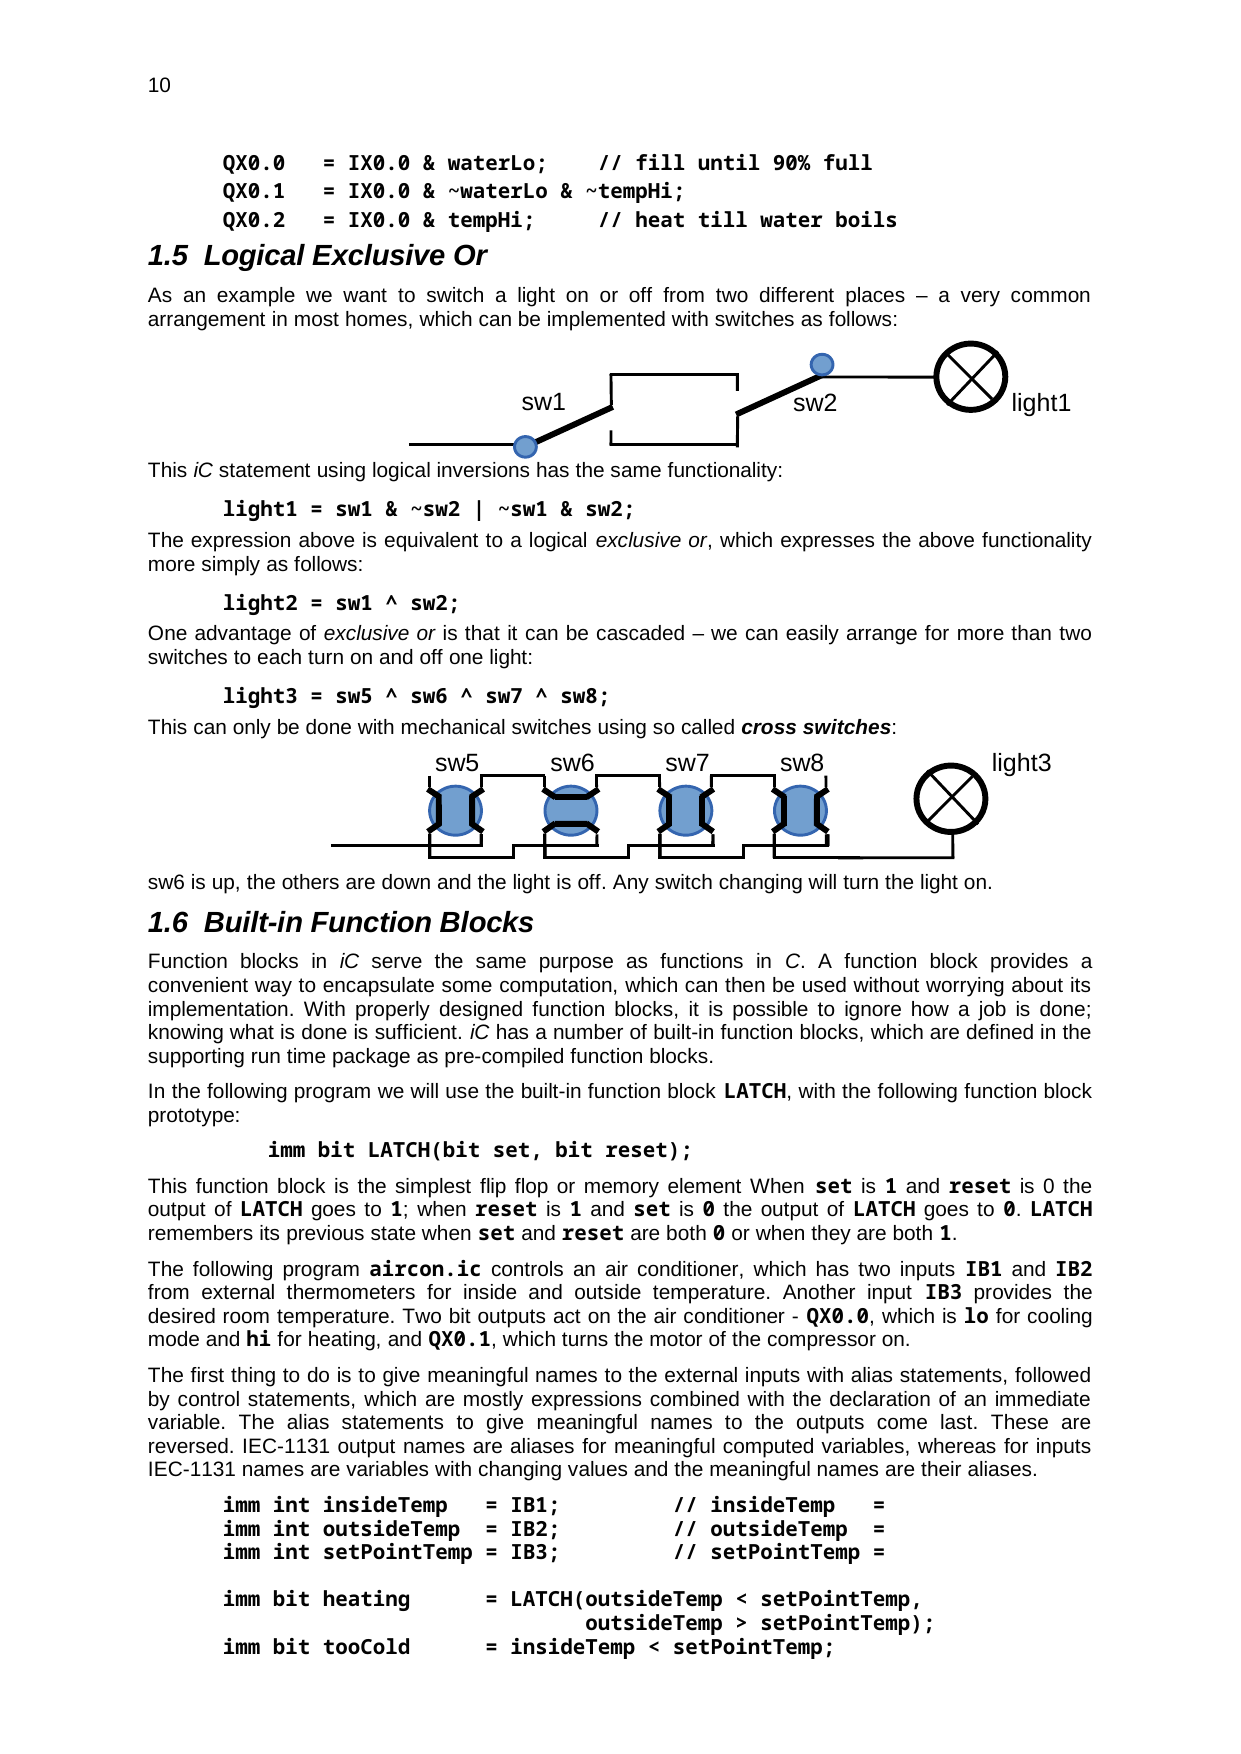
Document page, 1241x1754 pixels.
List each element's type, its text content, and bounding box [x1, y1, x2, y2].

text One advantage of exclusive or is that it can be cascaded – we can easily arrange for more than two switches to each turn on and off one light: [148, 622, 1092, 669]
text The first thing to do is to give meaningful names to the external inputs with alias statements, followed by control statements, which are mostly expressions combined with the declaration of an immediate variable. The alias statements to give meaningful names to the outputs come last. These are reversed. IEC-1131 output names are aliases for meaningful computed variables, whereas for inputs IEC-1131 names are variables with changing values and the meaningful names are their aliases. [148, 1363, 1092, 1482]
text light1 = sw1 & ~sw2 | ~sw1 & sw2; [223, 494, 1092, 522]
text QX0.0 = IX0.0 & waterLo; // fill until 90% full [223, 148, 1092, 176]
text light3 = sw5 ^ sw6 ^ sw7 ^ sw8; [223, 681, 1092, 709]
subtitle Built-in Function Blocks [148, 906, 1092, 938]
text In the following program we will use the built-in function block LATCH, with the following function block prototype: [148, 1080, 1092, 1127]
text imm int outsideTemp = IB2; // outsideTemp = [223, 1517, 1092, 1541]
text Function blocks in iC serve the same purpose as functions in C. A function block provides a convenient way to encapsulate some computation, which can then be used without worrying about its implementation. With properly designed function blocks, it is possible to ignore how a job is done; knowing what is done is sufficient. iC has a number of built-in function blocks, which are defined in the supporting run time package as pre-compiled function blocks. [148, 950, 1092, 1068]
text imm int insideTemp = IB1; // insideTemp = [223, 1493, 1092, 1517]
text The following program aircon.ic controls an air conditioner, which has two inputs IB1 and IB2 from external thermometers for inside and outside temperature. Another input IB3 provides the desired room temperature. Two bit outputs act on the air conditioner - QX0.0, which is lo for cooling mode and hi for heating, and QX0.1, which turns the motor of the compressor on. [148, 1257, 1092, 1352]
text imm int setPointTemp = IB3; // setPointTemp = [223, 1541, 1092, 1564]
text QX0.1 = IX0.0 & ~waterLo & ~tempHi; [223, 176, 1092, 205]
text imm bit tooCold = insideTemp < setPointTemp; [223, 1635, 1092, 1659]
text The expression above is equivalent to a logical exclusive or, which expresses the above functionality more simply as follows: [148, 528, 1092, 576]
text As an example we want to switch a light on or off from two different places – a very common arrangement in most homes, which can be implemented with switches as follows: [148, 283, 1092, 331]
text imm bit LATCH(bit set, bit reset); [268, 1139, 1092, 1163]
text imm bit heating = LATCH(outsideTemp < setPointTemp, [223, 1588, 1092, 1612]
text This can only be done with mechanical switches using so called cross switches: [148, 716, 1092, 739]
text This function block is the simplest flip flop or memory element When set is 1 and reset is 0 the output of LATCH goes to 1; when reset is 1 and set is 0 the output of LATCH goes to 0. LATCH remembers its previous state when set and reset are both 0 or when they are both 1. [148, 1174, 1092, 1245]
text light2 = sw1 ^ sw2; [223, 587, 1092, 616]
text QX0.2 = IX0.0 & tempHi; // heat till water boils [223, 205, 1092, 233]
subtitle Logical Exclusive Or [148, 239, 1092, 272]
text This iC statement using logical inversions has the same functionality: [147, 344, 1092, 482]
text outsideTemp > setPointTemp); [223, 1612, 1092, 1635]
text sw6 is up, the others are down and the light is off. Any switch changing will turn the light on. [147, 746, 1092, 894]
